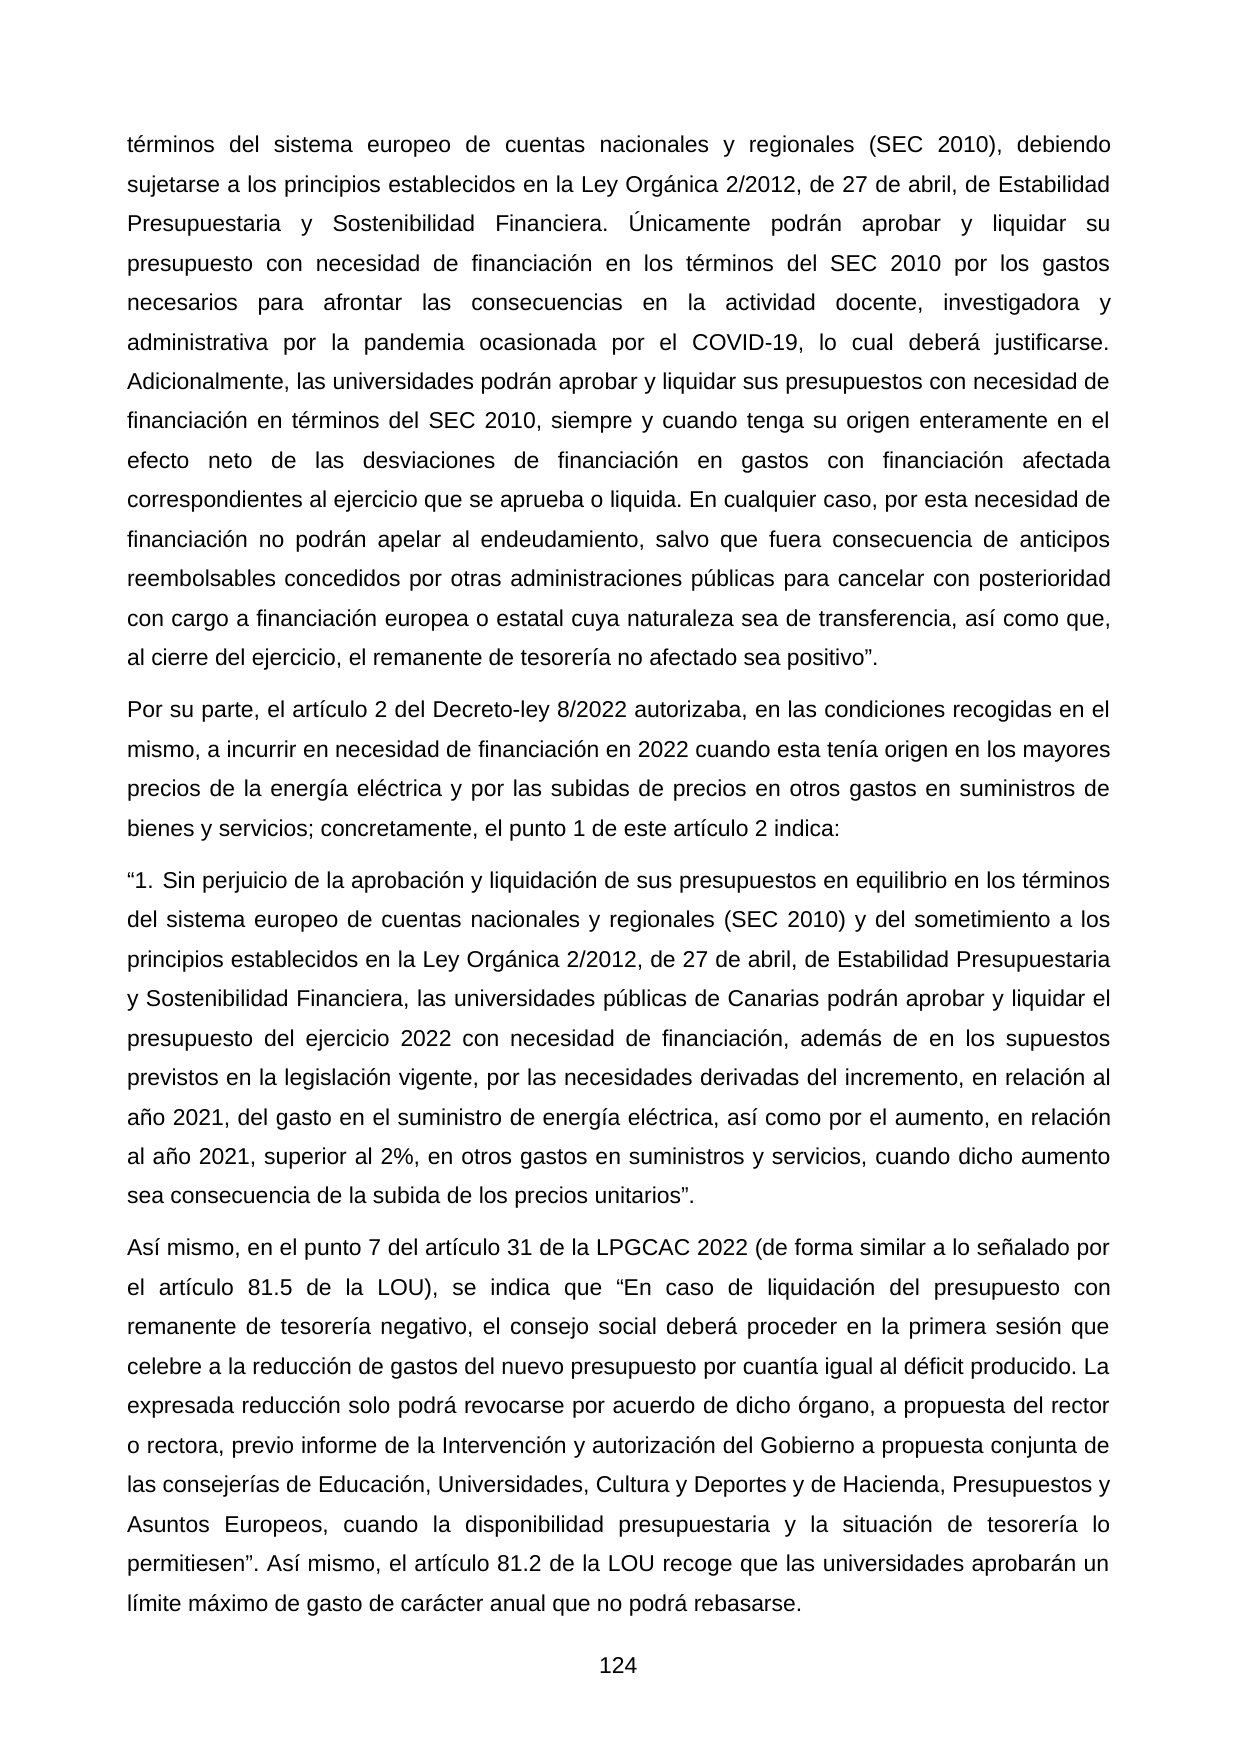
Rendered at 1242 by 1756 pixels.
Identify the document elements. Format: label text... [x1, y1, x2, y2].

text Por su parte, el artículo 2 del Decreto-ley 8/2022 autorizaba, en las condiciones recogidas en el mismo, a incurrir en necesidad de financiación en 2022 cuando esta tenía origen en los mayores precios de la energía eléctrica y por las subidas de precios en otros gastos en suministros de bienes y servicios; concretamente, el punto 1 de este artículo 2 indica: [127, 696, 1111, 841]
text Así mismo, en el punto 7 del artículo 31 de la LPGCAC 2022 (de forma similar a lo señalado por el artículo 81.5 de la LOU), se indica que “En caso de liquidación del presupuesto con remanente de tesorería negativo, el consejo social deberá proceder en la primera sesión que celebre a la reducción de gastos del nuevo presupuesto por cuantía igual al déficit producido. La expresada reducción solo podrá revocarse por acuerdo de dicho órgano, a propuesta del rector o rectora, previo informe de la Intervención y autorización del Gobierno a propuesta conjunta de las consejerías de Educación, Universidades, Cultura y Deportes y de Hacienda, Presupuestos y Asuntos Europeos, cuando la disponibilidad presupuestaria y la situación de tesorería lo permitiesen”. Así mismo, el artículo 81.2 de la LOU recoge que las universidades aprobarán un límite máximo de gasto de carácter anual que no podrá rebasarse. [127, 1234, 1111, 1616]
text términos del sistema europeo de cuentas nacionales y regionales (SEC 2010), debiendo sujetarse a los principios establecidos en la Ley Orgánica 2/2012, de 27 de abril, de Estabilidad Presupuestaria y Sostenibilidad Financiera. Únicamente podrán aprobar y liquidar su presupuesto con necesidad de financiación en los términos del SEC 2010 por los gastos necesarios para afrontar las consecuencias en la actividad docente, investigadora y administrativa por la pandemia ocasionada por el COVID-19, lo cual deberá justificarse. Adicionalmente, las universidades podrán aprobar y liquidar sus presupuestos con necesidad de financiación en términos del SEC 2010, siempre y cuando tenga su origen enteramente en el efecto neto de las desviaciones de financiación en gastos con financiación afectada correspondientes al ejercicio que se aprueba o liquida. En cualquier caso, por esta necesidad de financiación no podrán apelar al endeudamiento, salvo que fuera consecuencia de anticipos reembolsables concedidos por otras administraciones públicas para cancelar con posterioridad con cargo a financiación europea o estatal cuya naturaleza sea de transferencia, así como que, al cierre del ejercicio, el remanente de tesorería no afectado sea positivo”. [127, 131, 1111, 671]
text “1. Sin perjuicio de la aprobación y liquidación de sus presupuestos en equilibrio en los términos del sistema europeo de cuentas nacionales y regionales (SEC 2010) y del sometimiento a los principios establecidos en la Ley Orgánica 2/2012, de 27 de abril, de Estabilidad Presupuestaria y Sostenibilidad Financiera, las universidades públicas de Canarias podrán aprobar y liquidar el presupuesto del ejercicio 2022 con necesidad de financiación, además de en los supuestos previstos en la legislación vigente, por las necesidades derivadas del incremento, en relación al año 2021, del gasto en el suministro de energía eléctrica, así como por el aumento, en relación al año 2021, superior al 2%, en otros gastos en suministros y servicios, cuando dicho aumento sea consecuencia de la subida de los precios unitarios”. [127, 867, 1111, 1209]
